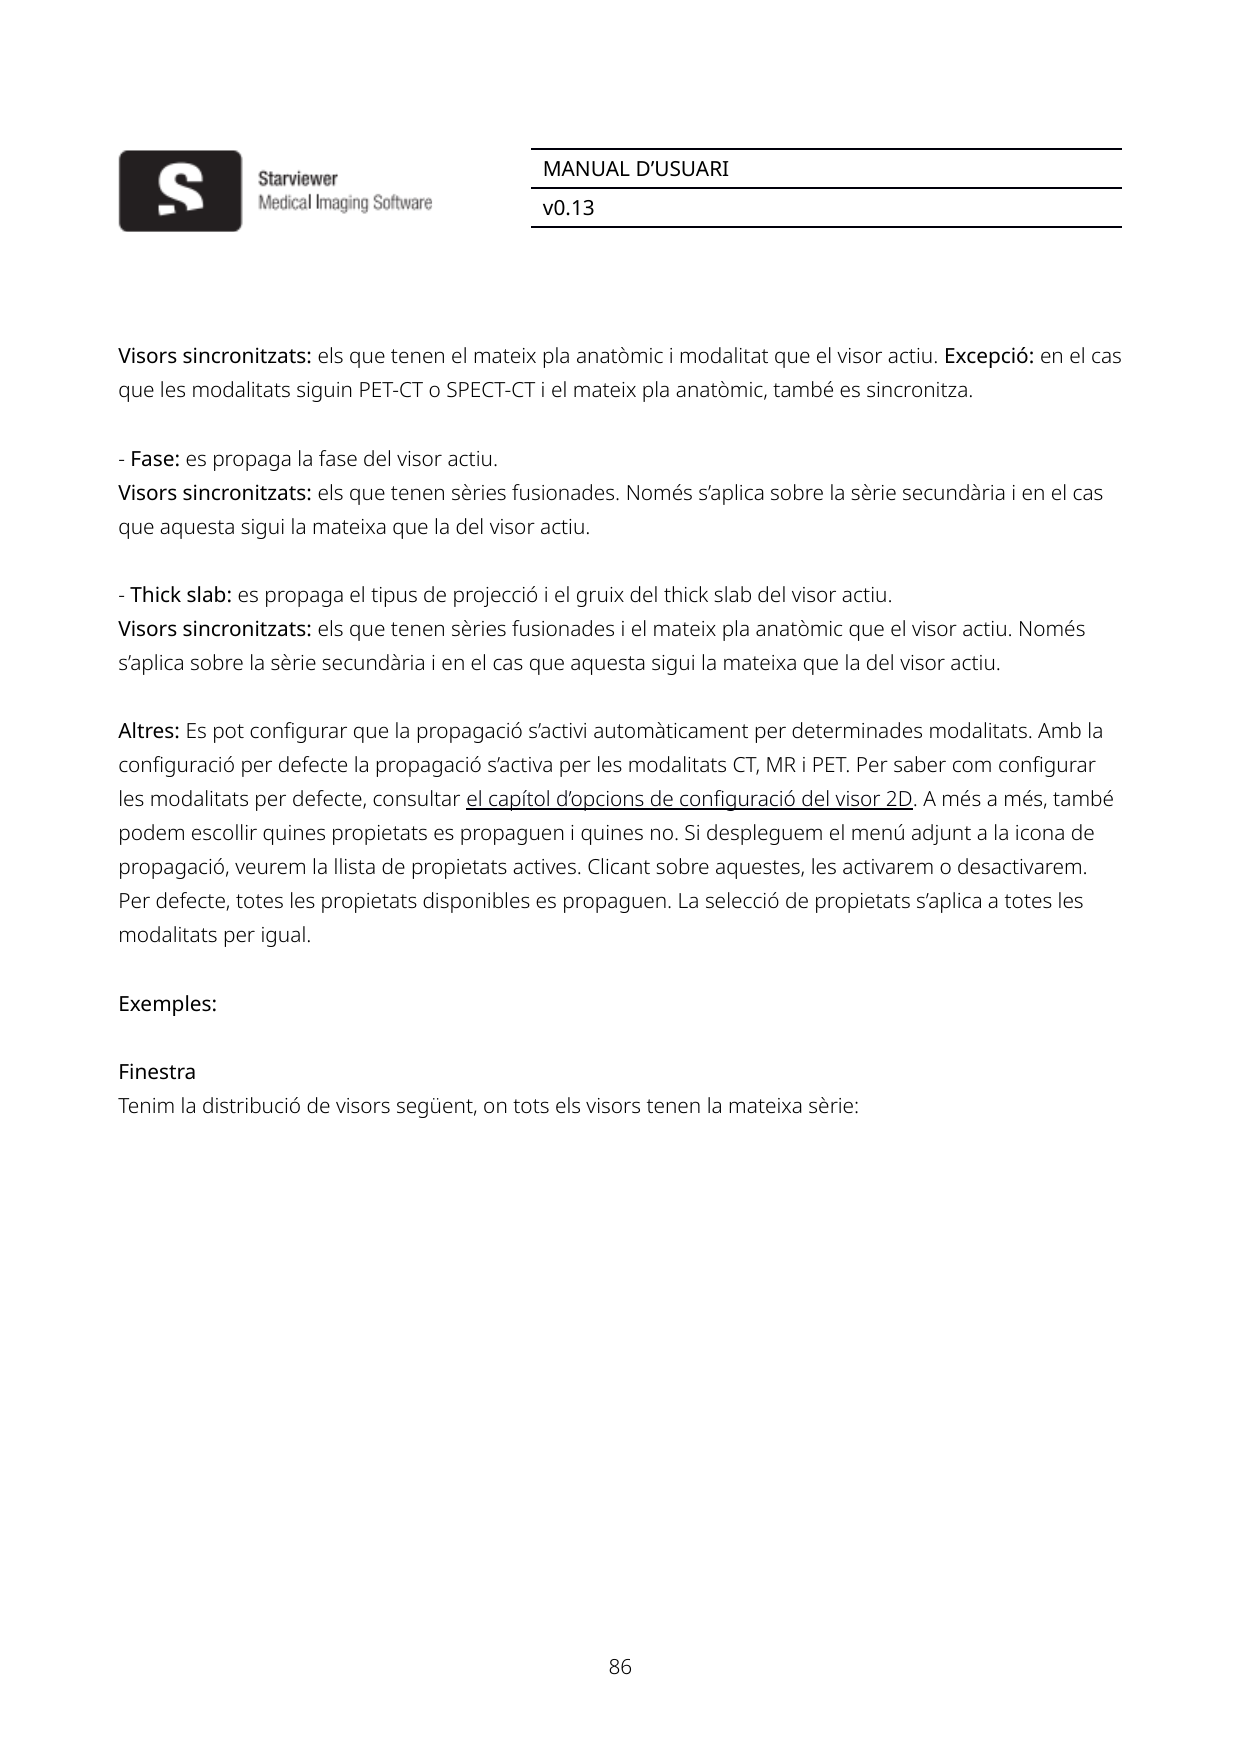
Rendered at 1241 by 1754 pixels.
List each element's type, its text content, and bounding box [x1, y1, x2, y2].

text Visors sincronitzats: els que tenen el mateix pla anatòmic i modalitat que el visor actiu. Excepció: en el cas que les modalitats siguin PET-CT o SPECT-CT i el mateix pla anatòmic, també es sincronitza. [118, 341, 1122, 404]
text Visors sincronitzats: els que tenen sèries fusionades i el mateix pla anatòmic que el visor actiu. Només s’aplica sobre la sèrie secundària i en el cas que aquesta sigui la mateixa que la del visor actiu. [118, 614, 1122, 676]
text Exemples: [118, 989, 1122, 1017]
text - Fase: es propaga la fase del visor actiu. [118, 444, 1122, 472]
text Visors sincronitzats: els que tenen sèries fusionades. Només s’aplica sobre la sèrie secundària i en el cas que aquesta sigui la mateixa que la del visor actiu. [118, 478, 1122, 540]
text - Thick slab: es propaga el tipus de projecció i el gruix del thick slab del visor actiu. [118, 580, 1122, 608]
text Tenim la distribució de visors següent, on tots els visors tenen la mateixa sèrie: [118, 1091, 1122, 1119]
text Altres: Es pot configurar que la propagació s’activi automàticament per determinades modalitats. Amb la configuració per defecte la propagació s’activa per les modalitats CT, MR i PET. Per saber com configurar les modalitats per defecte, consultar el capítol d’opcions de configuració del visor 2D. A més a més, també podem escollir quines propietats es propaguen i quines no. Si despleguem el menú adjunt a la icona de propagació, veurem la llista de propietats actives. Clicant sobre aquestes, les activarem o desactivarem. Per defecte, totes les propietats disponibles es propaguen. La selecció de propietats s’aplica a totes les modalitats per igual. [118, 716, 1122, 949]
text Finestra [118, 1057, 1122, 1085]
